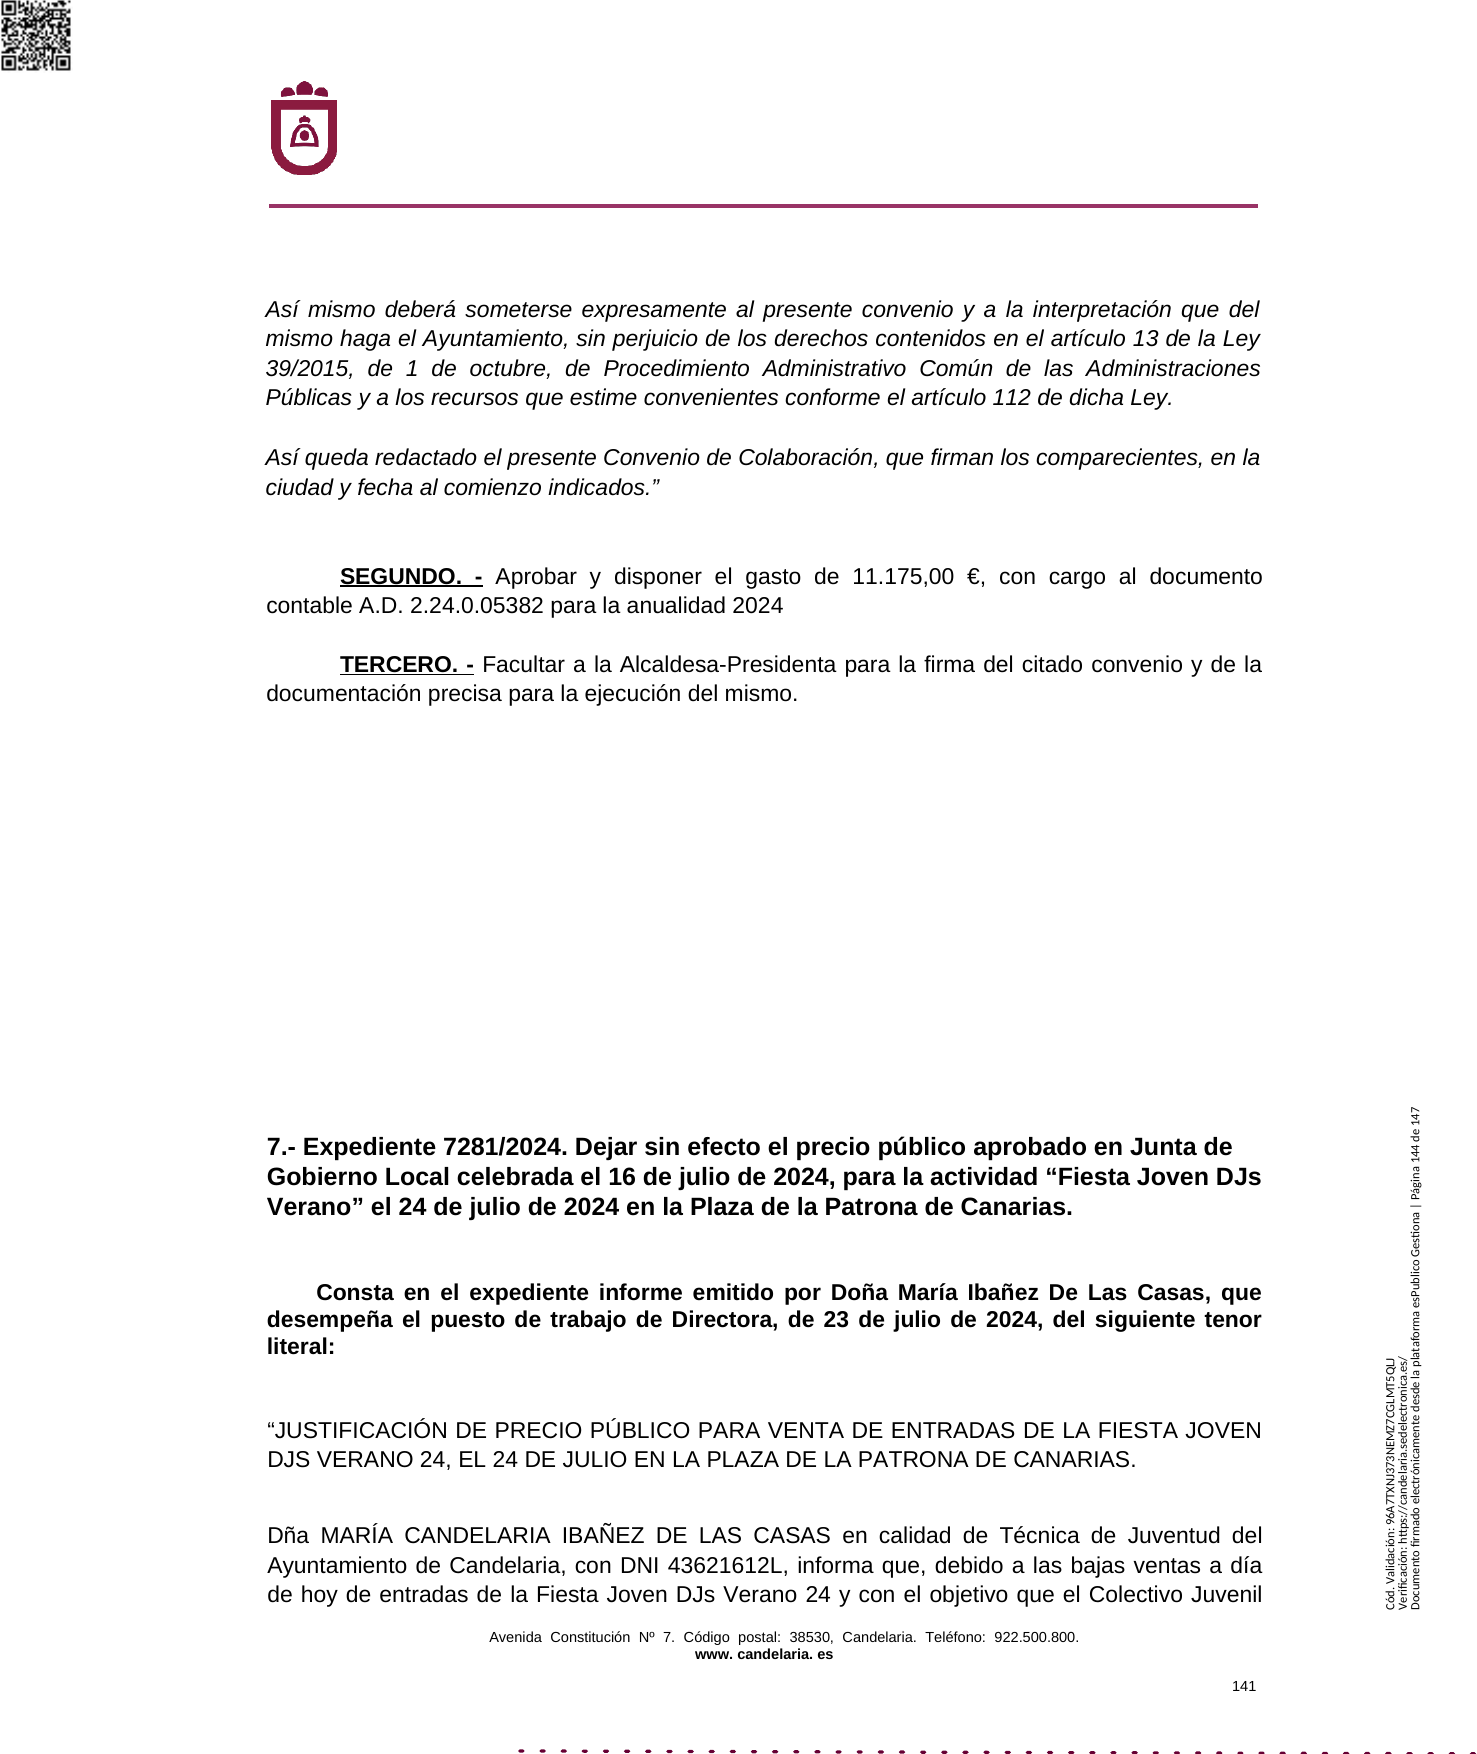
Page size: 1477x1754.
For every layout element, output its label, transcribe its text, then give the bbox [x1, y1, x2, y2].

text 7.- Expediente 7281/2024. Dejar sin efecto el precio público aprobado en Junta de [267, 1132, 1264, 1161]
text TERCERO. - Facultar a la Alcaldesa-Presidenta para la firma del citado convenio y de la documentación precisa para la ejecución del mismo. [266, 651, 1263, 707]
text Gobierno Local celebrada el 16 de julio de 2024, para la actividad “Fiesta Joven DJs Verano” el 24 de julio de 2024 en la Plaza de la Patrona de Canarias. [267, 1162, 1264, 1221]
text Así queda redactado el presente Convenio de Colaboración, que firman los comparecientes, en la ciudad y fecha al comienzo indicados.” [265, 444, 1263, 500]
text Así mismo deberá someterse expresamente al presente convenio y a la interpretación que del mismo haga el Ayuntamiento, sin perjuicio de los derechos contenidos en el artículo 13 de la Ley 39/2015, de 1 de octubre, de Procedimiento Administrativo Común de las Administraciones Públicas y a los recursos que estime convenientes conforme el artículo 112 de dicha Ley. [265, 296, 1263, 410]
text Consta en el expediente informe emitido por Doña María Ibañez De Las Casas, que desempeña el puesto de trabajo de Directora, de 23 de julio de 2024, del siguiente tenor literal: [267, 1279, 1263, 1359]
text Dña MARÍA CANDELARIA IBAÑEZ DE LAS CASAS en calidad de Técnica de Juventud del Ayuntamiento de Candelaria, con DNI 43621612L, informa que, debido a las bajas ventas a día de hoy de entradas de la Fiesta Joven DJs Verano 24 y con el objetivo que el Colectivo Juvenil [267, 1522, 1263, 1607]
text SEGUNDO. - Aprobar y disponer el gasto de 11.175,00 €, con cargo al documento contable A.D. 2.24.0.05382 para la anualidad 2024 [266, 563, 1263, 618]
text “JUSTIFICACIÓN DE PRECIO PÚBLICO PARA VENTA DE ENTRADAS DE LA FIESTA JOVEN DJS VERANO 24, EL 24 DE JULIO EN LA PLAZA DE LA PATRONA DE CANARIAS. [267, 1417, 1263, 1473]
